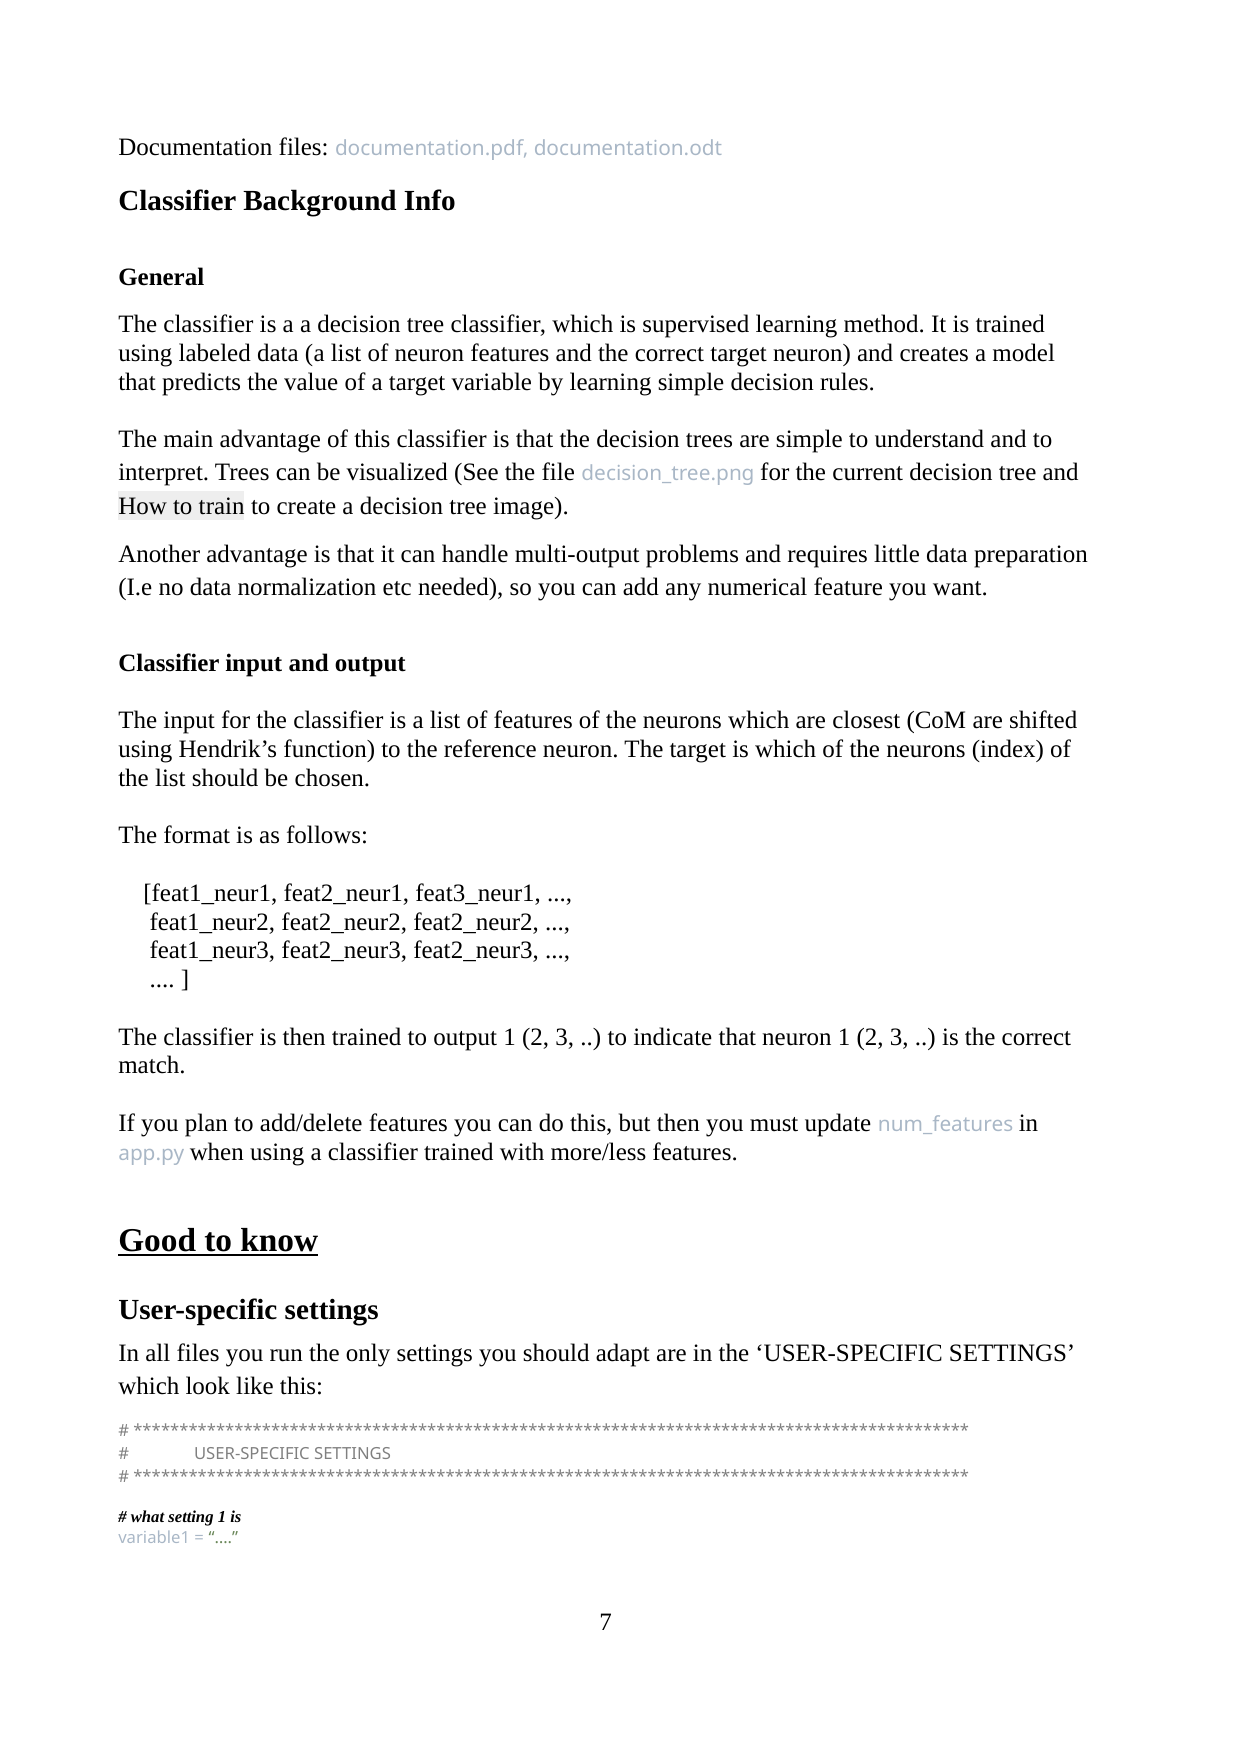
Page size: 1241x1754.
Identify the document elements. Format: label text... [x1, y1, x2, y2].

text Another advantage is that it can handle multi-output problems and requires little data preparation (I.e no data normalization etc needed), so you can add any numerical feature you want. [118, 539, 1093, 600]
subtitle User-specific settings [118, 1292, 1093, 1326]
text The input for the classifier is a list of features of the neurons which are closest (CoM are shifted using Hendrik’s function) to the reference neuron. The target is which of the neurons (index) of the list should be chosen. [118, 706, 1093, 821]
text # what setting 1 is variable1 = “….” [118, 1506, 1093, 1567]
text The classifier is a a decision tree classifier, which is supervised learning method. It is trained using labeled data (a list of neuron features and the correct target neuron) and creates a model that predicts the value of a target variable by learning simple decision rules. [118, 309, 1093, 396]
subtitle Classifier Background Info [118, 183, 1093, 216]
text Documentation files: documentation.pdf, documentation.odt [118, 132, 1093, 162]
text In all files you run the only settings you should adapt are in the ‘USER-SPECIFIC SETTINGS’ which look like this: [118, 1338, 1093, 1400]
text If you plan to add/delete features you can do this, but then you must update num_features in app.py when using a classifier trained with more/less features. [118, 1108, 1093, 1196]
subtitle Good to know [118, 1221, 1093, 1259]
text General [118, 229, 1093, 290]
text # ******************************************************************************************* # USER-SPECIFIC SETTINGS # ******************************************************************************************* [118, 1419, 1093, 1506]
text The main advantage of this classifier is that the decision trees are simple to understand and to interpret. Trees can be visualized (See the file decision_tree.png for the current decision tree and How to train to create a decision tree image). [118, 424, 1093, 520]
text Classifier input and output [118, 648, 1093, 677]
text The format is as follows: [feat1_neur1, feat2_neur1, feat3_neur1, ..., feat1_neur2, feat2_neur2, feat2_neur2, ..., feat1_neur3, feat2_neur3, feat2_neur3, ..., .... ] The classifier is then trained to output 1 (2, 3, ..) to indicate that neuron 1 (2, 3, ..) is the correct match. [118, 821, 1093, 1079]
